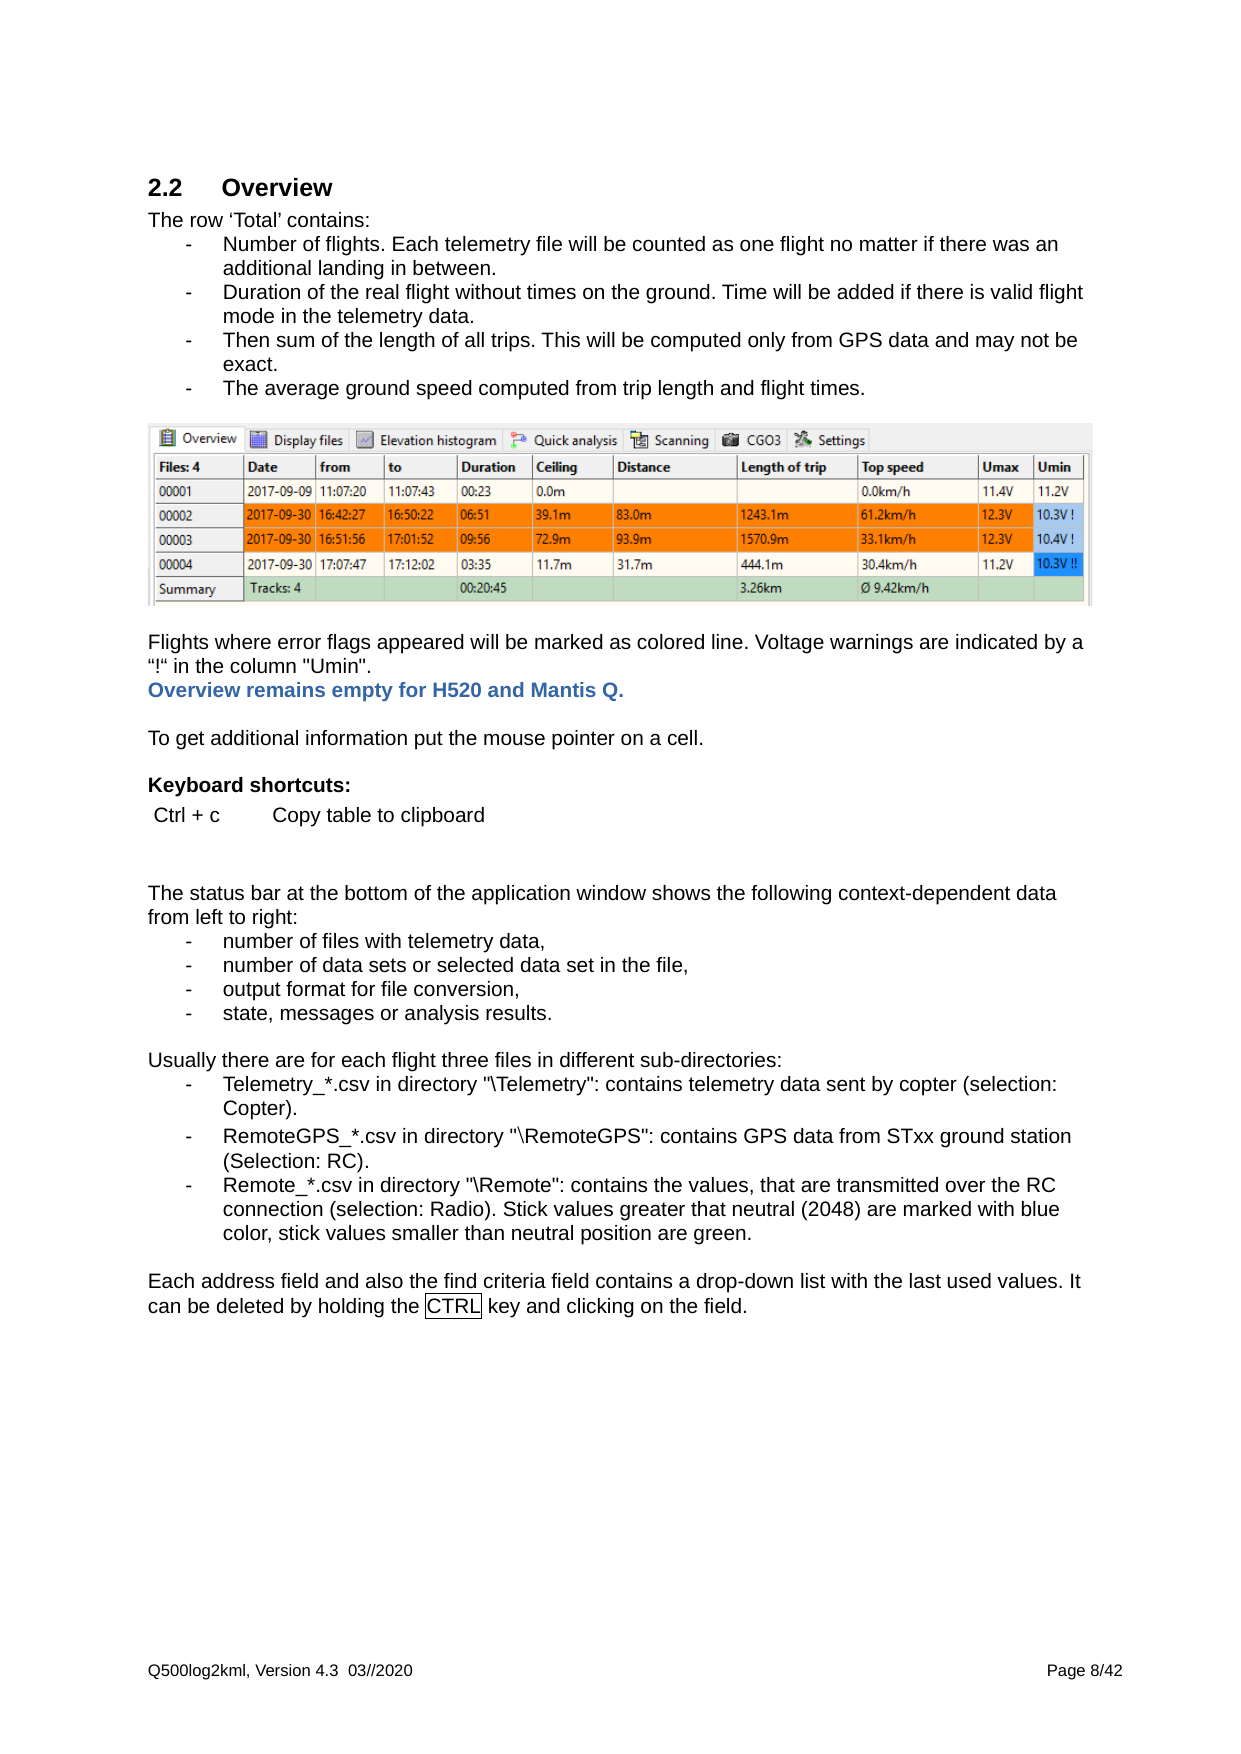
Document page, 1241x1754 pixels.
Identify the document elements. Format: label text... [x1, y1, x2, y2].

list Then sum of the length of all trips. This will be computed only from GPS data and may not be exact. [185, 327, 1093, 375]
list number of files with telemetry data, [185, 928, 1093, 952]
list RemoteGPS_*.csv in directory "\RemoteGPS": contains GPS data from STxx ground station (Selection: RC). [185, 1120, 1093, 1173]
text To get additional information put the mouse pointer on a cell. [148, 725, 1093, 749]
list Remote_*.csv in directory "\Remote": contains the values, that are transmitted over the RC connection (selection: Radio). Stick values greater that neutral (2048) are marked with blue color, stick values smaller than neutral position are green. [185, 1173, 1093, 1245]
list Duration of the real flight without times on the ground. Time will be added if there is valid flight mode in the telemetry data. [185, 279, 1093, 327]
list Number of flights. Each telemetry file will be counted as one flight no matter if there was an additional landing in between. [185, 232, 1093, 279]
list output format for file conversion, [185, 976, 1093, 1000]
list state, messages or analysis results. [185, 1000, 1093, 1024]
text The row ‘Total’ contains: [148, 208, 1093, 232]
text Usually there are for each flight three files in different sub-directories: [148, 1048, 1093, 1072]
text Overview remains empty for H520 and Mantis Q. [148, 677, 1093, 701]
list Telemetry_*.csv in directory "\Telemetry": contains telemetry data sent by copter (selection: Copter). [185, 1072, 1093, 1120]
table_header Copy table to clipboard [266, 797, 1093, 833]
table_header Ctrl + c [148, 797, 266, 833]
text Flights where error flags appeared will be marked as colored line. Voltage warnings are indicated by a “!“ in the column "Umin". [148, 629, 1093, 677]
list number of data sets or selected data set in the file, [185, 952, 1093, 976]
text Each address field and also the find criteria field contains a drop-down list with the last used values. It can be deleted by holding the CTRL key and clicking on the field. [148, 1269, 1093, 1319]
text Keyboard shortcuts: [148, 773, 1093, 797]
subtitle Overview [148, 173, 1093, 201]
picture [147, 423, 1093, 606]
text The status bar at the bottom of the application window shows the following context-dependent data from left to right: [148, 881, 1093, 928]
list The average ground speed computed from trip length and flight times. [185, 375, 1093, 399]
